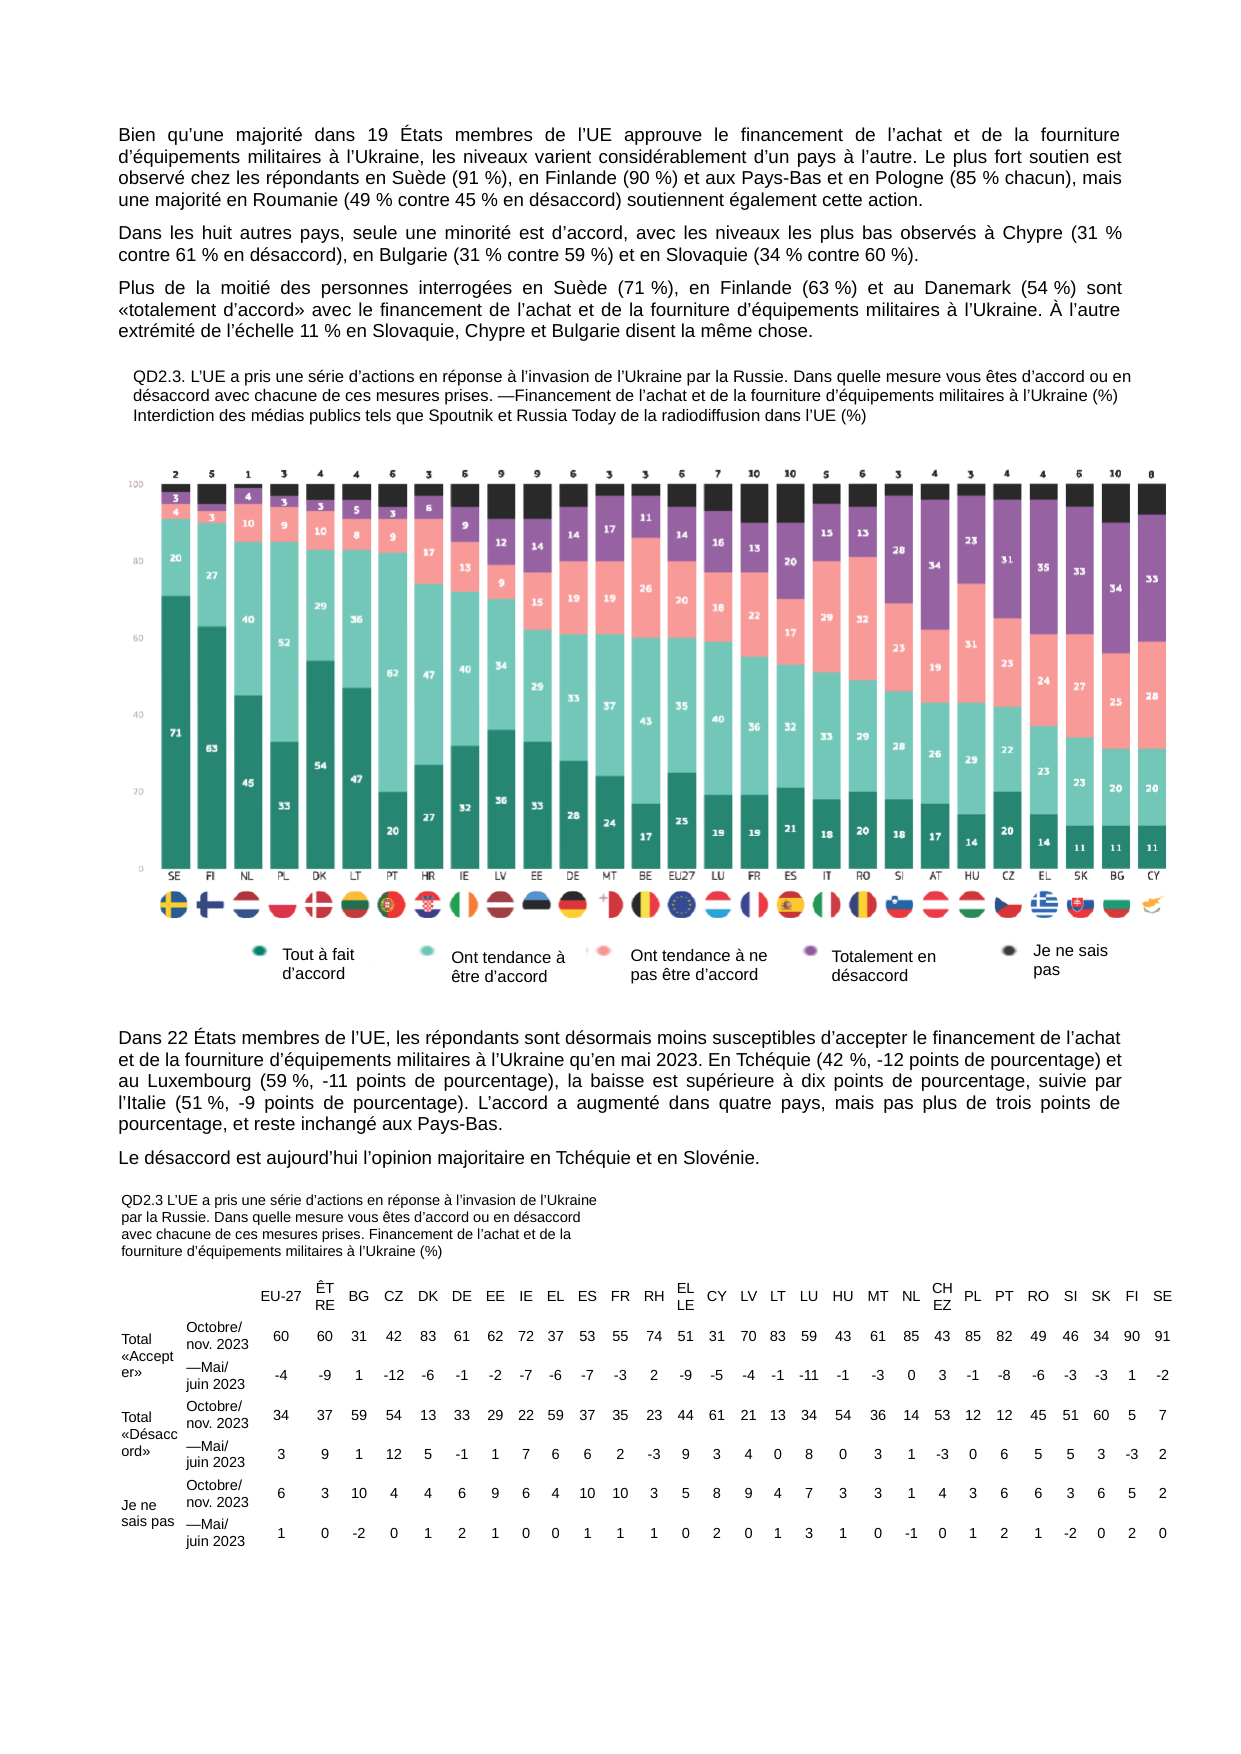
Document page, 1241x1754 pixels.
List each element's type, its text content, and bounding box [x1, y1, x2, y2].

table_cell 2 [700, 1513, 734, 1552]
table_cell 33 [445, 1395, 479, 1434]
table_cell 0 [860, 1513, 895, 1552]
table_cell RH [637, 1277, 671, 1316]
table_header [700, 1174, 734, 1277]
table_cell 7 [792, 1474, 826, 1513]
table_cell 3 [860, 1434, 895, 1474]
table_cell 3 [927, 1356, 957, 1395]
table_cell 6 [254, 1474, 308, 1513]
table_header [763, 1174, 792, 1277]
table_cell 4 [763, 1474, 792, 1513]
table_cell 1 [826, 1513, 860, 1552]
table_cell 42 [376, 1316, 411, 1356]
table_cell —Mai/juin 2023 [183, 1434, 254, 1474]
table_cell -3 [604, 1356, 637, 1395]
table_header [927, 1174, 957, 1277]
table_cell CZ [376, 1277, 411, 1316]
table_cell 2 [1118, 1513, 1146, 1552]
table_cell 60 [308, 1316, 341, 1356]
table_cell -2 [1056, 1513, 1085, 1552]
table_cell 3 [637, 1474, 671, 1513]
table_cell 1 [341, 1434, 376, 1474]
table_cell 46 [1056, 1316, 1085, 1356]
table_cell 49 [1020, 1316, 1056, 1356]
table_cell Octobre/nov. 2023 [183, 1395, 254, 1434]
table_cell 1 [479, 1434, 512, 1474]
table_cell [183, 1277, 254, 1316]
table_cell [118, 1277, 183, 1316]
table_header [1020, 1174, 1056, 1277]
table_cell 10 [571, 1474, 604, 1513]
table_header [792, 1174, 826, 1277]
table_cell -6 [540, 1356, 571, 1395]
table_cell 90 [1118, 1316, 1146, 1356]
table_header QD2.3 L’UE a pris une série d’actions en réponse à l’invasion de l’Ukraine par la Russie. Dans quelle mesure vous êtes d’accord ou en désaccord avec chacune de ces mesures prises. Financement de l’achat et de la fourniture d’équipements militaires à l’Ukraine (%) [118, 1174, 604, 1277]
table_cell 0 [958, 1434, 988, 1474]
table_cell Total «Accepter» [118, 1316, 183, 1395]
table_cell 5 [671, 1474, 700, 1513]
table_cell 3 [1056, 1474, 1085, 1513]
table_cell 0 [927, 1513, 957, 1552]
table_header [826, 1174, 860, 1277]
table_cell -1 [763, 1356, 792, 1395]
table_cell 5 [1020, 1434, 1056, 1474]
table_cell 5 [1056, 1434, 1085, 1474]
table_cell 0 [671, 1513, 700, 1552]
table_cell 60 [1085, 1395, 1118, 1434]
table_header [958, 1174, 988, 1277]
table_cell 1 [895, 1434, 927, 1474]
table_cell Je ne sais pas [118, 1474, 183, 1552]
table_cell 3 [958, 1474, 988, 1513]
table_cell 51 [1056, 1395, 1085, 1434]
table_header [988, 1174, 1020, 1277]
table_cell 5 [1118, 1474, 1146, 1513]
table_cell -1 [895, 1513, 927, 1552]
table_cell 1 [411, 1513, 445, 1552]
table_cell 9 [734, 1474, 763, 1513]
table_cell 74 [637, 1316, 671, 1356]
table_cell 8 [700, 1474, 734, 1513]
table_cell 35 [604, 1395, 637, 1434]
table_cell 51 [671, 1316, 700, 1356]
table_cell CHEZ [927, 1277, 957, 1316]
table_cell 9 [479, 1474, 512, 1513]
table_cell 0 [826, 1434, 860, 1474]
table_cell 3 [308, 1474, 341, 1513]
table_cell 0 [376, 1513, 411, 1552]
table_cell 6 [512, 1474, 540, 1513]
table_cell 0 [763, 1434, 792, 1474]
table_header [734, 1174, 763, 1277]
table_cell 59 [540, 1395, 571, 1434]
table_cell LT [763, 1277, 792, 1316]
table_cell 21 [734, 1395, 763, 1434]
table_cell -7 [571, 1356, 604, 1395]
table_cell 29 [479, 1395, 512, 1434]
table_cell ELLE [671, 1277, 700, 1316]
table_cell 4 [734, 1434, 763, 1474]
table_cell 53 [571, 1316, 604, 1356]
table_cell -3 [1085, 1356, 1118, 1395]
table_cell 9 [308, 1434, 341, 1474]
table_cell 10 [341, 1474, 376, 1513]
table_cell ÊTRE [308, 1277, 341, 1316]
table_cell 9 [671, 1434, 700, 1474]
text Dans les huit autres pays, seule une minorité est d’accord, avec les niveaux les plus bas observés à Chypre (31 % contre 61 % en désaccord), en Bulgarie (31 % contre 59 %) et en Slovaquie (34 % contre 60 %). [118, 222, 1122, 265]
table_cell LU [792, 1277, 826, 1316]
table_cell 62 [479, 1316, 512, 1356]
table_cell 4 [927, 1474, 957, 1513]
table_cell 13 [411, 1395, 445, 1434]
table_cell -6 [411, 1356, 445, 1395]
table_cell PT [988, 1277, 1020, 1316]
table_header [1056, 1174, 1085, 1277]
table_cell 12 [988, 1395, 1020, 1434]
table_cell 54 [376, 1395, 411, 1434]
table_cell -2 [1146, 1356, 1179, 1395]
table_cell 36 [860, 1395, 895, 1434]
table_cell 59 [341, 1395, 376, 1434]
table_cell MT [860, 1277, 895, 1316]
table_cell 53 [927, 1395, 957, 1434]
table_cell 54 [826, 1395, 860, 1434]
table_cell RO [1020, 1277, 1056, 1316]
table_cell 23 [637, 1395, 671, 1434]
table_cell 22 [512, 1395, 540, 1434]
table_cell 2 [1146, 1434, 1179, 1474]
table_header [604, 1174, 637, 1277]
table_cell 3 [792, 1513, 826, 1552]
table_cell —Mai/juin 2023 [183, 1356, 254, 1395]
table_cell -3 [1056, 1356, 1085, 1395]
table_cell 61 [860, 1316, 895, 1356]
table_cell HU [826, 1277, 860, 1316]
table_cell 70 [734, 1316, 763, 1356]
table_cell 0 [1085, 1513, 1118, 1552]
table_cell 1 [763, 1513, 792, 1552]
table_cell ES [571, 1277, 604, 1316]
table_cell 2 [1146, 1474, 1179, 1513]
table_cell -1 [445, 1356, 479, 1395]
table_cell -3 [860, 1356, 895, 1395]
text Dans 22 États membres de l’UE, les répondants sont désormais moins susceptibles d’accepter le financement de l’achat et de la fourniture d’équipements militaires à l’Ukraine qu’en mai 2023. En Tchéquie (42 %, -12 points de pourcentage) et au Luxembourg (59 %, -11 points de pourcentage), la baisse est supérieure à dix points de pourcentage, suivie par l’Italie (51 %, -9 points de pourcentage). L’accord a augmenté dans quatre pays, mais pas plus de trois points de pourcentage, et reste inchangé aux Pays-Bas. [118, 1027, 1122, 1135]
table_cell 3 [1085, 1434, 1118, 1474]
table_cell 31 [700, 1316, 734, 1356]
table_cell 3 [860, 1474, 895, 1513]
table_cell 59 [792, 1316, 826, 1356]
table_header [1085, 1174, 1118, 1277]
table_cell -6 [1020, 1356, 1056, 1395]
table_cell 1 [479, 1513, 512, 1552]
table_cell -8 [988, 1356, 1020, 1395]
table_cell LV [734, 1277, 763, 1316]
table_cell -4 [734, 1356, 763, 1395]
table_cell EE [479, 1277, 512, 1316]
table_cell 37 [571, 1395, 604, 1434]
picture [237, 932, 1024, 970]
table_cell CY [700, 1277, 734, 1316]
table_cell 61 [700, 1395, 734, 1434]
table_cell -1 [826, 1356, 860, 1395]
table_cell PL [958, 1277, 988, 1316]
table_cell -2 [479, 1356, 512, 1395]
table_cell SK [1085, 1277, 1118, 1316]
table_cell 8 [792, 1434, 826, 1474]
table_cell 1 [254, 1513, 308, 1552]
table_cell 4 [376, 1474, 411, 1513]
table_cell 1 [958, 1513, 988, 1552]
table_cell -11 [792, 1356, 826, 1395]
table_cell 5 [1118, 1395, 1146, 1434]
table_cell -4 [254, 1356, 308, 1395]
table_cell 72 [512, 1316, 540, 1356]
table_cell 14 [895, 1395, 927, 1434]
table_cell 34 [254, 1395, 308, 1434]
table_cell 4 [540, 1474, 571, 1513]
table_cell 31 [341, 1316, 376, 1356]
table_cell -3 [1118, 1434, 1146, 1474]
table_cell DE [445, 1277, 479, 1316]
table_cell 3 [254, 1434, 308, 1474]
table_cell 1 [571, 1513, 604, 1552]
table_cell -9 [671, 1356, 700, 1395]
table_cell -3 [637, 1434, 671, 1474]
table_header [860, 1174, 895, 1277]
table_cell 2 [988, 1513, 1020, 1552]
table_cell 85 [958, 1316, 988, 1356]
table_cell 6 [540, 1434, 571, 1474]
table_cell Octobre/nov. 2023 [183, 1474, 254, 1513]
table_cell 2 [637, 1356, 671, 1395]
table_cell IE [512, 1277, 540, 1316]
table_header [637, 1174, 671, 1277]
table_cell -2 [341, 1513, 376, 1552]
table_cell FI [1118, 1277, 1146, 1316]
table_header [1118, 1174, 1146, 1277]
text Plus de la moitié des personnes interrogées en Suède (71 %), en Finlande (63 %) et au Danemark (54 %) sont «totalement d’accord» avec le financement de l’achat et de la fourniture d’équipements militaires à l’Ukraine. À l’autre extrémité de l’échelle 11 % en Slovaquie, Chypre et Bulgarie disent la même chose. [118, 277, 1122, 342]
table_cell 1 [341, 1356, 376, 1395]
table_cell 37 [308, 1395, 341, 1434]
table_cell 6 [1085, 1474, 1118, 1513]
table_cell 3 [826, 1474, 860, 1513]
table_cell 1 [1118, 1356, 1146, 1395]
table_cell 6 [988, 1474, 1020, 1513]
table_cell 13 [763, 1395, 792, 1434]
table_cell EL [540, 1277, 571, 1316]
table_cell -5 [700, 1356, 734, 1395]
table_cell 34 [792, 1395, 826, 1434]
table_cell 0 [540, 1513, 571, 1552]
table_cell EU-27 [254, 1277, 308, 1316]
table_cell -1 [958, 1356, 988, 1395]
table_cell 10 [604, 1474, 637, 1513]
text Bien qu’une majorité dans 19 États membres de l’UE approuve le financement de l’achat et de la fourniture d’équipements militaires à l’Ukraine, les niveaux varient considérablement d’un pays à l’autre. Le plus fort soutien est observé chez les répondants en Suède (91 %), en Finlande (90 %) et aux Pays-Bas et en Pologne (85 % chacun), mais une majorité en Roumanie (49 % contre 45 % en désaccord) soutiennent également cette action. [118, 124, 1122, 210]
table_cell 6 [445, 1474, 479, 1513]
table_cell SE [1146, 1277, 1179, 1316]
table_cell 2 [604, 1434, 637, 1474]
table_cell SI [1056, 1277, 1085, 1316]
table_cell 4 [411, 1474, 445, 1513]
table_header [671, 1174, 700, 1277]
table_cell 85 [895, 1316, 927, 1356]
table_cell 83 [763, 1316, 792, 1356]
table_cell 0 [895, 1356, 927, 1395]
table_cell -12 [376, 1356, 411, 1395]
table_cell 1 [637, 1513, 671, 1552]
table_cell 6 [571, 1434, 604, 1474]
table_cell 5 [411, 1434, 445, 1474]
table_cell -7 [512, 1356, 540, 1395]
table_cell -9 [308, 1356, 341, 1395]
table_cell FR [604, 1277, 637, 1316]
table_cell 12 [376, 1434, 411, 1474]
table_cell 45 [1020, 1395, 1056, 1434]
table_cell 34 [1085, 1316, 1118, 1356]
table_header [895, 1174, 927, 1277]
table_cell DK [411, 1277, 445, 1316]
table_cell 2 [445, 1513, 479, 1552]
table_cell 0 [734, 1513, 763, 1552]
table_cell 82 [988, 1316, 1020, 1356]
table_cell 1 [1020, 1513, 1056, 1552]
table_cell 0 [512, 1513, 540, 1552]
table_cell 0 [1146, 1513, 1179, 1552]
table_cell -1 [445, 1434, 479, 1474]
table_cell 61 [445, 1316, 479, 1356]
table_cell BG [341, 1277, 376, 1316]
table_cell NL [895, 1277, 927, 1316]
table_cell Total «Désaccord» [118, 1395, 183, 1474]
table_cell 1 [895, 1474, 927, 1513]
picture [119, 464, 1181, 928]
table_cell 12 [958, 1395, 988, 1434]
table_header [1146, 1174, 1179, 1277]
table_cell 7 [512, 1434, 540, 1474]
table_cell -3 [927, 1434, 957, 1474]
table_cell 0 [308, 1513, 341, 1552]
table_cell —Mai/juin 2023 [183, 1513, 254, 1552]
table_cell 44 [671, 1395, 700, 1434]
table_cell Octobre/nov. 2023 [183, 1316, 254, 1356]
table_cell 55 [604, 1316, 637, 1356]
table_cell 43 [927, 1316, 957, 1356]
table_cell 6 [1020, 1474, 1056, 1513]
table_cell 1 [604, 1513, 637, 1552]
table_cell 37 [540, 1316, 571, 1356]
table_cell 6 [988, 1434, 1020, 1474]
table_cell 91 [1146, 1316, 1179, 1356]
table_cell 60 [254, 1316, 308, 1356]
table_cell 83 [411, 1316, 445, 1356]
table_cell 3 [700, 1434, 734, 1474]
text Le désaccord est aujourd’hui l’opinion majoritaire en Tchéquie et en Slovénie. [118, 1147, 1122, 1168]
table_cell 7 [1146, 1395, 1179, 1434]
table_cell 43 [826, 1316, 860, 1356]
